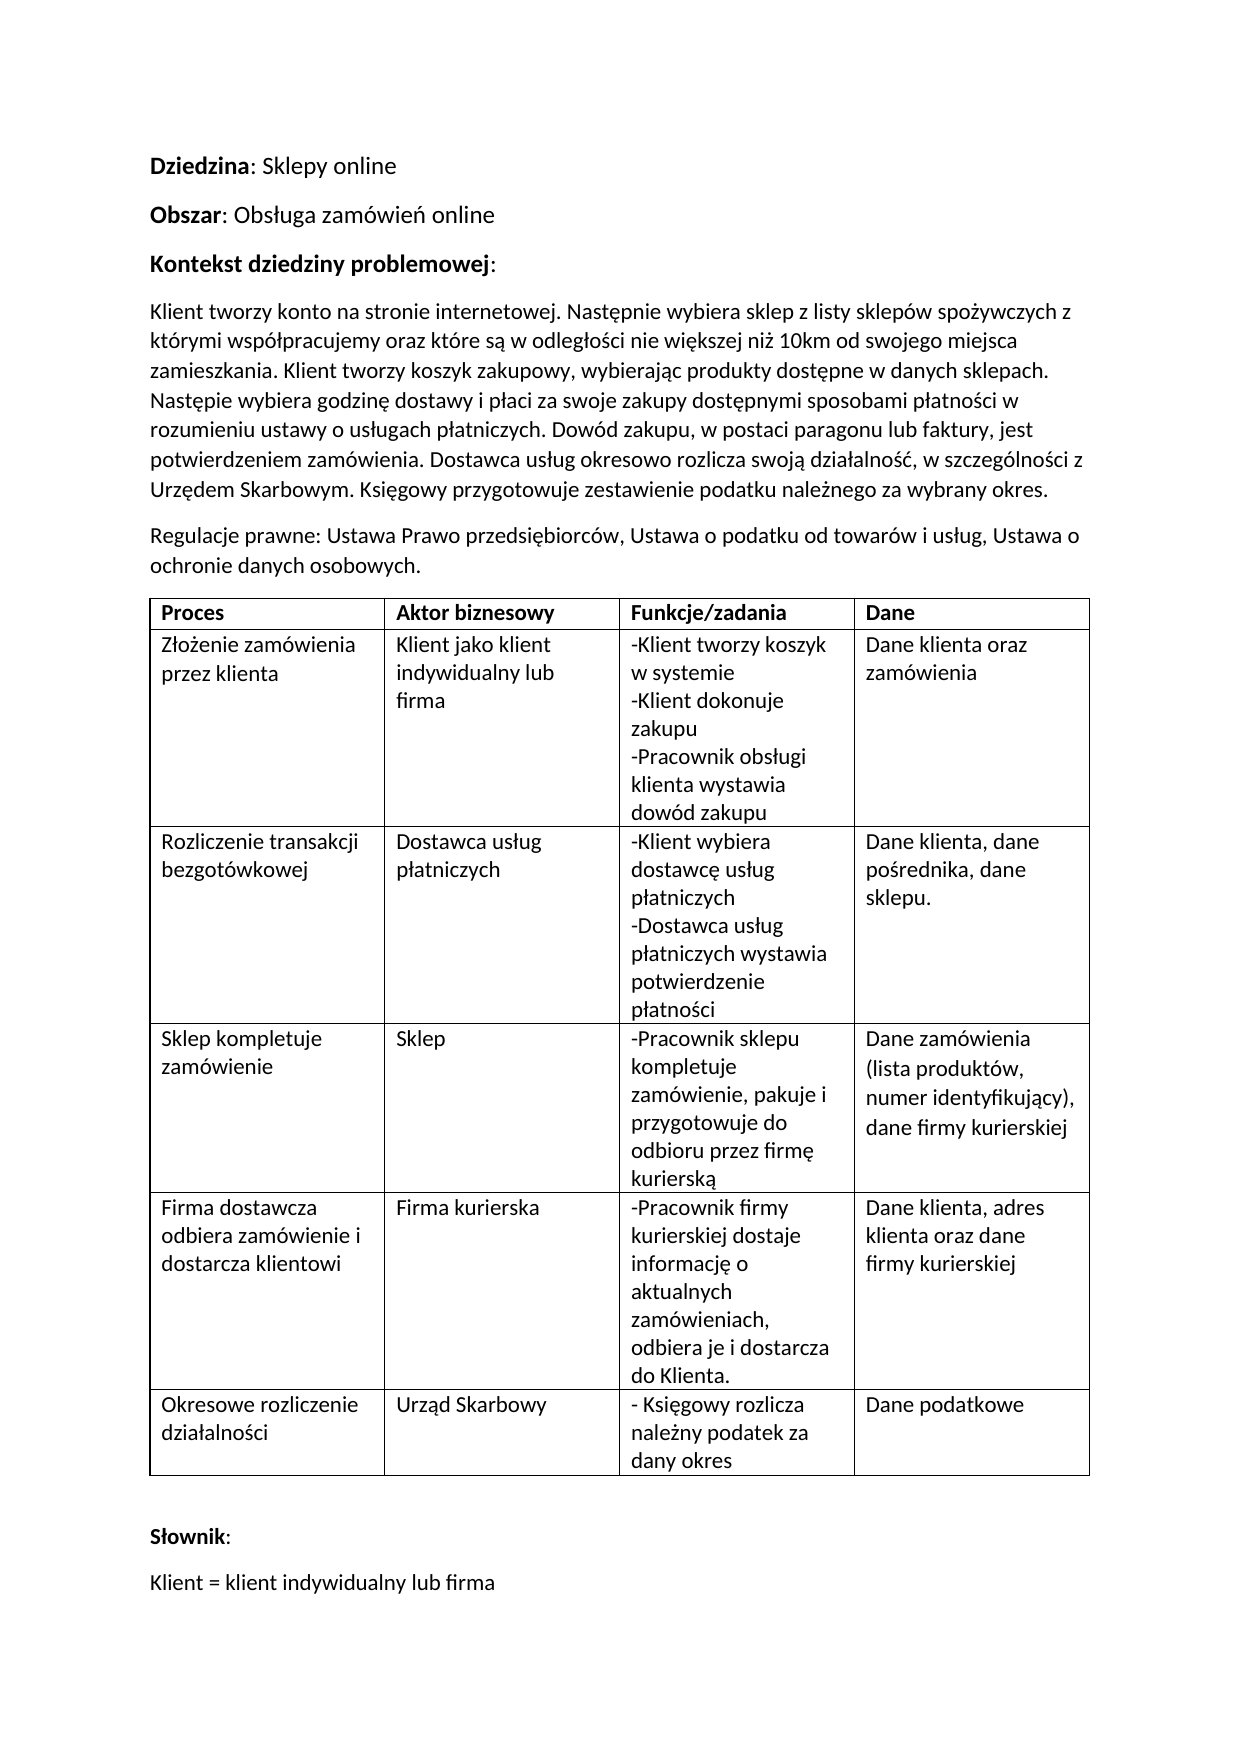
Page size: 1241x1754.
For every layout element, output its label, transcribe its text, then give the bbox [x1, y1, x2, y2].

table_cell -Klient wybiera dostawcę usług płatniczych -Dostawca usług płatniczych wystawia potwierdzenie płatności [620, 827, 854, 1023]
table_cell Firma kurierska [385, 1193, 619, 1389]
table_cell Rozliczenie transakcji bezgotówkowej [151, 827, 384, 1023]
table_cell -Pracownik firmy kurierskiej dostaje informację o aktualnych zamówieniach, odbiera je i dostarcza do Klienta. [620, 1193, 854, 1389]
text Słownik: [150, 1522, 1090, 1550]
text Kontekst dziedziny problemowej: [150, 248, 1090, 278]
table_header Aktor biznesowy [385, 599, 619, 629]
text Klient = klient indywidualny lub firma [150, 1568, 1090, 1596]
table_cell Dane podatkowe [855, 1390, 1089, 1474]
table_cell Firma dostawcza odbiera zamówienie i dostarcza klientowi [151, 1193, 384, 1389]
table_header Funkcje/zadania [620, 599, 854, 629]
table_cell Dane klienta oraz zamówienia [855, 630, 1089, 826]
table_cell Dostawca usług płatniczych [385, 827, 619, 1023]
table_cell - Księgowy rozlicza należny podatek za dany okres [620, 1390, 854, 1474]
text Klient tworzy konto na stronie internetowej. Następnie wybiera sklep z listy sklepów spożywczych z którymi współpracujemy oraz które są w odległości nie większej niż 10km od swojego miejsca zamieszkania. Klient tworzy koszyk zakupowy, wybierając produkty dostępne w danych sklepach. Następie wybiera godzinę dostawy i płaci za swoje zakupy dostępnymi sposobami płatności w rozumieniu ustawy o usługach płatniczych. Dowód zakupu, w postaci paragonu lub faktury, jest potwierdzeniem zamówienia. Dostawca usług okresowo rozlicza swoją działalność, w szczególności z Urzędem Skarbowym. Księgowy przygotowuje zestawienie podatku należnego za wybrany okres. [150, 297, 1090, 503]
table_cell Sklep [385, 1024, 619, 1192]
table_cell Dane zamówienia (lista produktów, numer identyfikujący), dane firmy kurierskiej [855, 1024, 1089, 1192]
table_cell Sklep kompletuje zamówienie [151, 1024, 384, 1192]
table_cell -Klient tworzy koszyk w systemie -Klient dokonuje zakupu -Pracownik obsługi klienta wystawia dowód zakupu [620, 630, 854, 826]
text Obszar: Obsługa zamówień online [150, 199, 1090, 229]
table_cell Dane klienta, dane pośrednika, dane sklepu. [855, 827, 1089, 1023]
table_cell Klient jako klient indywidualny lub firma [385, 630, 619, 826]
table_cell Okresowe rozliczenie działalności [151, 1390, 384, 1474]
table_header Dane [855, 599, 1089, 629]
text Regulacje prawne: Ustawa Prawo przedsiębiorców, Ustawa o podatku od towarów i usług, Ustawa o ochronie danych osobowych. [150, 521, 1090, 579]
table_header Proces [151, 599, 384, 629]
table_cell Dane klienta, adres klienta oraz dane firmy kurierskiej [855, 1193, 1089, 1389]
table_cell Złożenie zamówienia przez klienta [151, 630, 384, 826]
text Dziedzina: Sklepy online [150, 150, 1090, 181]
table_cell Urząd Skarbowy [385, 1390, 619, 1474]
table_cell -Pracownik sklepu kompletuje zamówienie, pakuje i przygotowuje do odbioru przez firmę kurierską [620, 1024, 854, 1192]
